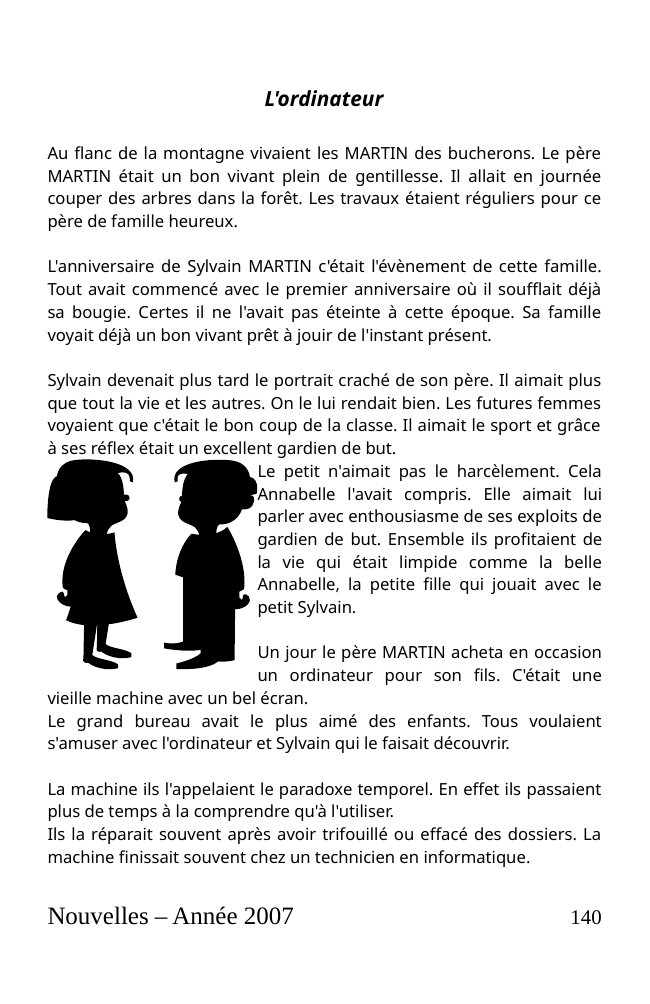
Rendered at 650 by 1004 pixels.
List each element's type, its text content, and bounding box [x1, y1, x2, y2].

text Le petit n'aimait pas le harcèlement. Cela Annabelle l'avait compris. Elle aimait lui parler avec enthousiasme de ses exploits de gardien de but. Ensemble ils profitaient de la vie qui était limpide comme la belle Annabelle, la petite fille qui jouait avec le petit Sylvain. [217, 459, 602, 618]
text L'anniversaire de Sylvain MARTIN c'était l'évènement de cette famille. Tout avait commencé avec le premier anniversaire où il soufflait déjà sa bougie. Certes il ne l'avait pas éteinte à cette époque. Sa famille voyait déjà un bon vivant prêt à jouir de l'instant présent. [47, 255, 602, 346]
text Le grand bureau avait le plus aimé des enfants. Tous voulaient s'amuser avec l'ordinateur et Sylvain qui le faisait découvrir. [47, 709, 602, 754]
text Ils la réparait souvent après avoir trifouillé ou effacé des dossiers. La machine finissait souvent chez un technicien en informatique. [47, 823, 602, 868]
subtitle L'ordinateur [47, 84, 602, 112]
text Un jour le père MARTIN acheta en occasion un ordinateur pour son fils. C'était une vieille machine avec un bel écran. [47, 641, 602, 709]
text La machine ils l'appelaient le paradoxe temporel. En effet ils passaient plus de temps à la comprendre qu'à l'utiliser. [47, 777, 602, 823]
text Au flanc de la montagne vivaient les MARTIN des bucherons. Le père MARTIN était un bon vivant plein de gentillesse. Il allait en journée couper des arbres dans la forêt. Les travaux étaient réguliers pour ce père de famille heureux. [47, 141, 602, 232]
text [99, 459, 211, 618]
text Sylvain devenait plus tard le portrait craché de son père. Il aimait plus que tout la vie et les autres. On le lui rendait bien. Les futures femmes voyaient que c'était le bon coup de la classe. Il aimait le sport et grâce à ses réflex était un excellent gardien de but. [47, 368, 602, 459]
